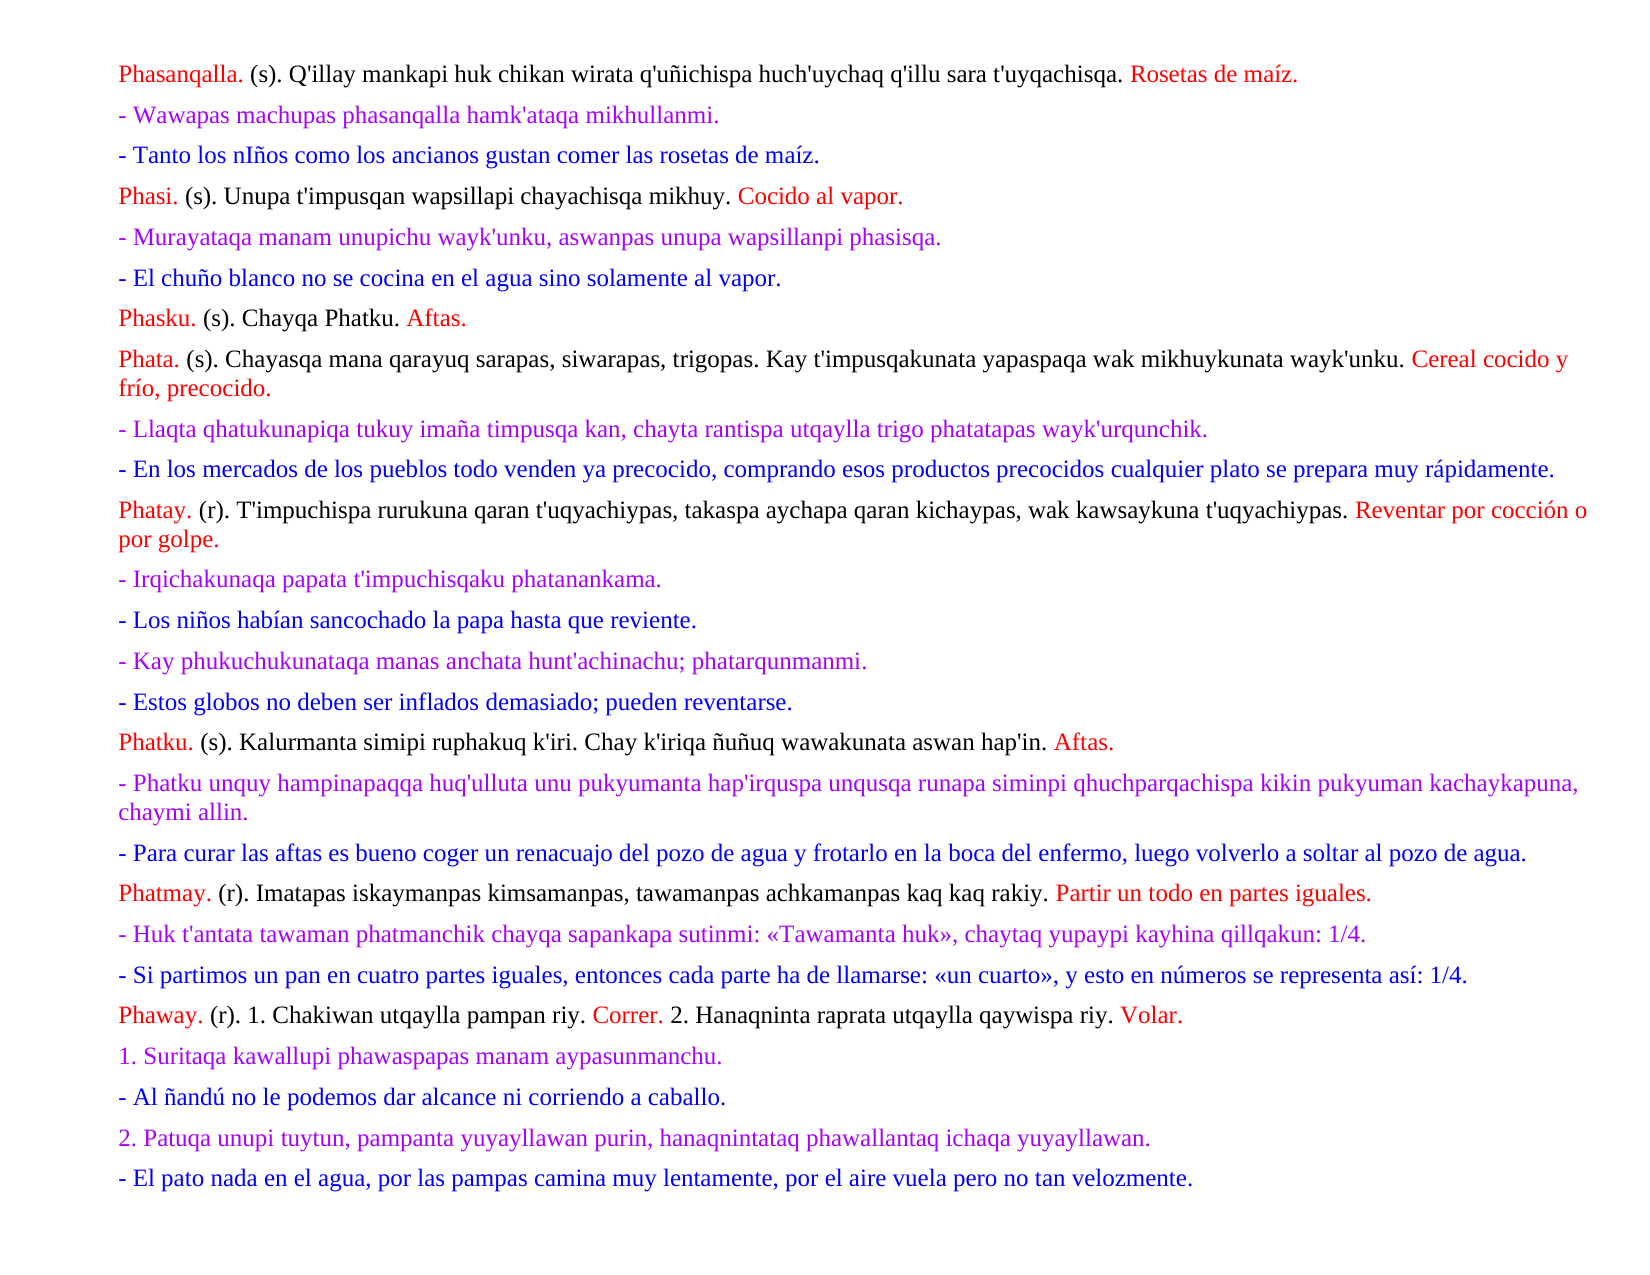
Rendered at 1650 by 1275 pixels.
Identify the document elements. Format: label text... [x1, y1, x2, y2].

text Phata. (s). Chayasqa mana qarayuq sarapas, siwarapas, trigopas. Kay t'impusqakunata yapaspaqa wak mikhuykunata wayk'unku. Cereal cocido y frío, precocido. [118, 344, 1591, 402]
text Phasku. (s). Chayqa Phatku. Aftas. [118, 303, 1591, 332]
text - Murayataqa manam unupichu wayk'unku, aswanpas unupa wapsillanpi phasisqa. [118, 222, 1591, 251]
text - Al ñandú no le podemos dar alcance ni corriendo a caballo. [118, 1082, 1591, 1111]
text - Phatku unquy hampinapaqqa huq'ulluta unu pukyumanta hap'irquspa unqusqa runapa siminpi qhuchparqachispa kikin pukyuman kachaykapuna, chaymi allin. [118, 768, 1591, 826]
text - Llaqta qhatukunapiqa tukuy imaña timpusqa kan, chayta rantispa utqaylla trigo phatatapas wayk'urqunchik. [118, 414, 1591, 442]
text Phasi. (s). Unupa t'impusqan wapsillapi chayachisqa mikhuy. Cocido al vapor. [118, 181, 1591, 210]
text Phasanqalla. (s). Q'illay mankapi huk chikan wirata q'uñichispa huch'uychaq q'illu sara t'uyqachisqa. Rosetas de maíz. [118, 59, 1591, 88]
text - Tanto los nIños como los ancianos gustan comer las rosetas de maíz. [118, 141, 1591, 169]
text - Irqichakunaqa papata t'impuchisqaku phatanankama. [118, 564, 1591, 593]
text - Kay phukuchukunataqa manas anchata hunt'achinachu; phatarqunmanmi. [118, 646, 1591, 675]
text 1. Suritaqa kawallupi phawaspapas manam aypasunmanchu. [118, 1041, 1591, 1070]
text 2. Patuqa unupi tuytun, pampanta yuyayllawan purin, hanaqnintataq phawallantaq ichaqa yuyayllawan. [118, 1123, 1591, 1152]
text - Huk t'antata tawaman phatmanchik chayqa sapankapa sutinmi: «Tawamanta huk», chaytaq yupaypi kayhina qillqakun: 1/4. [118, 919, 1591, 948]
text Phaway. (r). 1. Chakiwan utqaylla pampan riy. Correr. 2. Hanaqninta raprata utqaylla qaywispa riy. Volar. [118, 1001, 1591, 1029]
text - Si partimos un pan en cuatro partes iguales, entonces cada parte ha de llamarse: «un cuarto», y esto en números se representa así: 1/4. [118, 960, 1591, 989]
text Phatmay. (r). Imatapas iskaymanpas kimsamanpas, tawamanpas achkamanpas kaq kaq rakiy. Partir un todo en partes iguales. [118, 878, 1591, 907]
text - Los niños habían sancochado la papa hasta que reviente. [118, 605, 1591, 634]
text - Estos globos no deben ser inflados demasiado; pueden reventarse. [118, 687, 1591, 716]
text Phatku. (s). Kalurmanta simipi ruphakuq k'iri. Chay k'iriqa ñuñuq wawakunata aswan hap'in. Aftas. [118, 727, 1591, 756]
text - Para curar las aftas es bueno coger un renacuajo del pozo de agua y frotarlo en la boca del enfermo, luego volverlo a soltar al pozo de agua. [118, 838, 1591, 866]
text - En los mercados de los pueblos todo venden ya precocido, comprando esos productos precocidos cualquier plato se prepara muy rápidamente. [118, 454, 1591, 483]
text - El pato nada en el agua, por las pampas camina muy lentamente, por el aire vuela pero no tan velozmente. [118, 1163, 1591, 1192]
text - Wawapas machupas phasanqalla hamk'ataqa mikhullanmi. [118, 100, 1591, 128]
text Phatay. (r). T'impuchispa rurukuna qaran t'uqyachiypas, takaspa aychapa qaran kichaypas, wak kawsaykuna t'uqyachiypas. Reventar por cocción o por golpe. [118, 495, 1591, 553]
text - El chuño blanco no se cocina en el agua sino solamente al vapor. [118, 263, 1591, 291]
